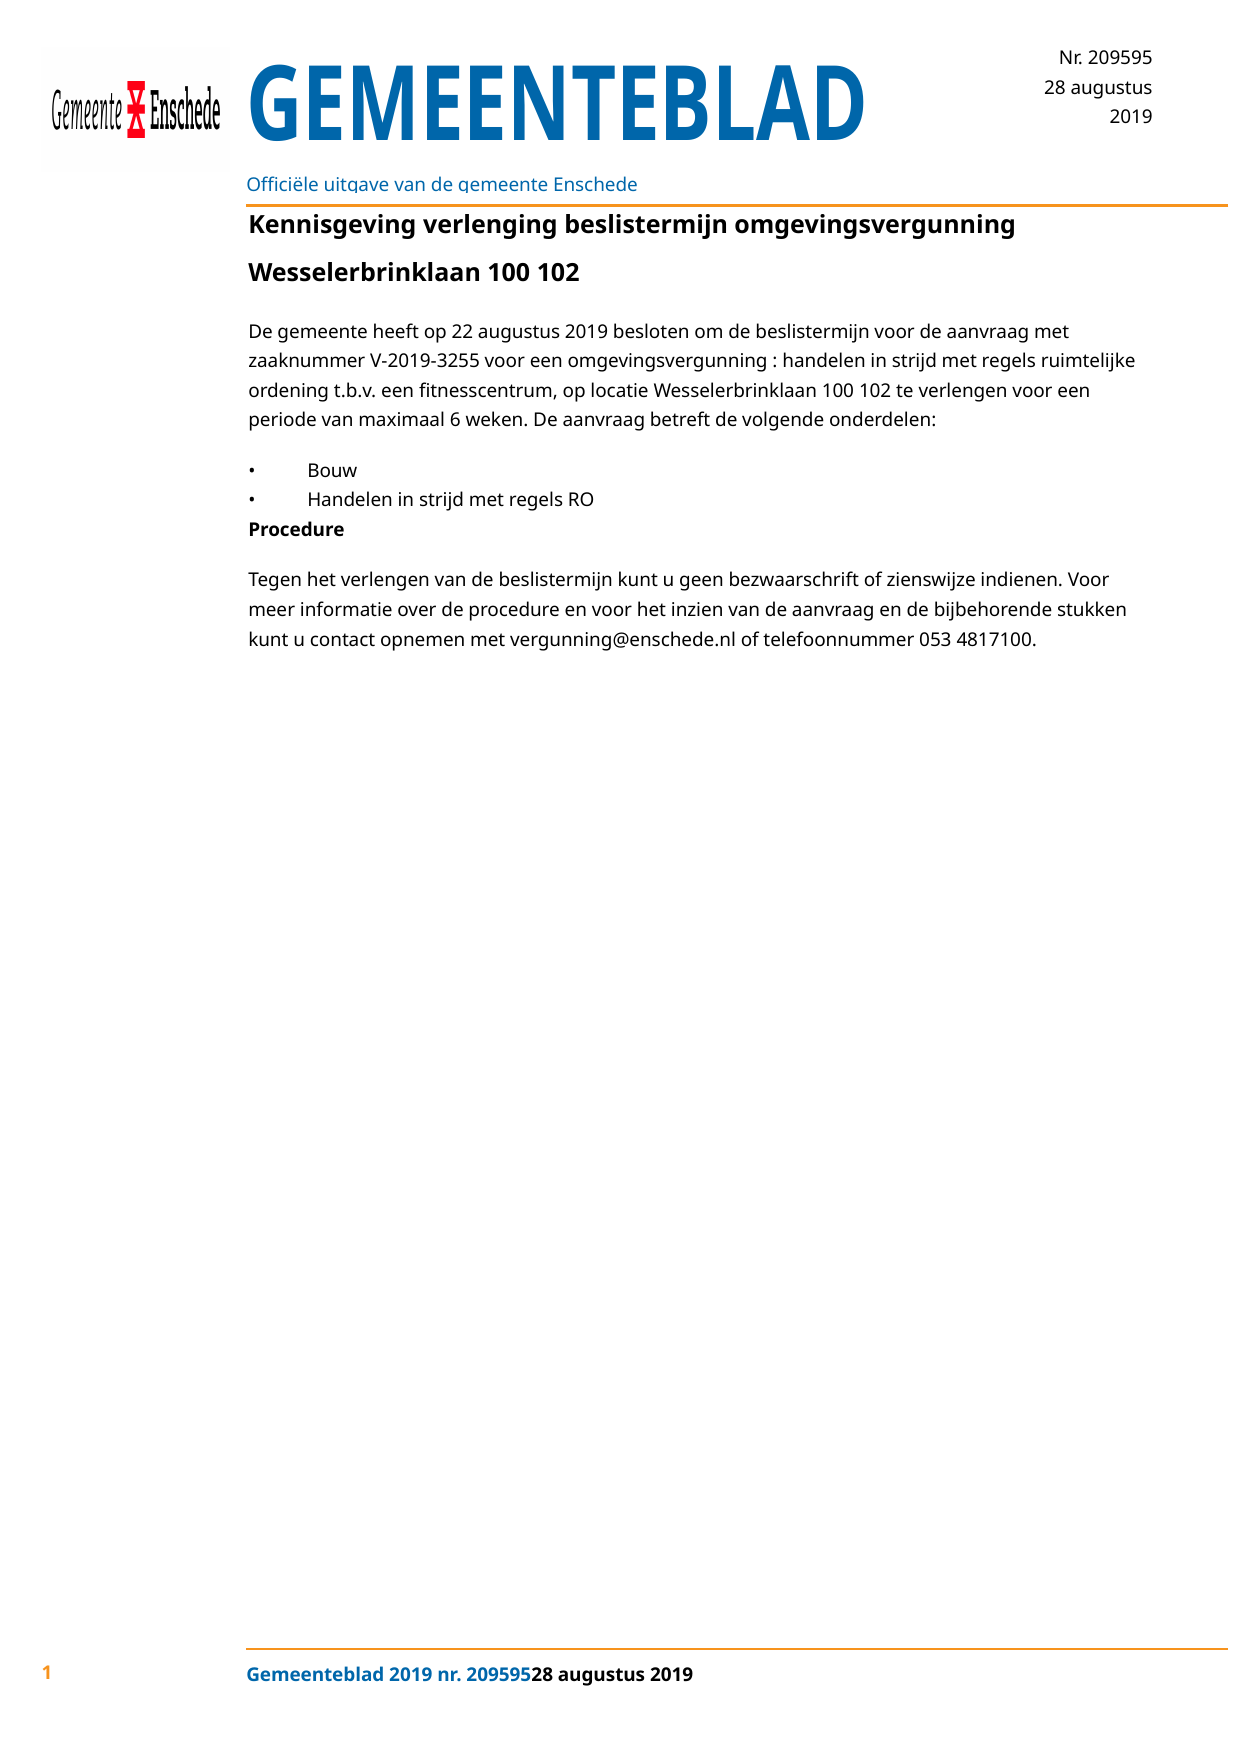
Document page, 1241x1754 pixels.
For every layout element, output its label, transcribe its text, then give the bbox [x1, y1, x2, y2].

text Tegen het verlengen van de beslistermijn kunt u geen bezwaarschrift of zienswijze indienen. Voor meer informatie over de procedure en voor het inzien van de aanvraag en de bijbehorende stukken kunt u contact opnemen met vergunning@enschede.nl of telefoonnummer 053 4817100. [248, 567, 1152, 652]
list Handelen in strijd met regels RO [248, 487, 1152, 512]
text Kennisgeving verlenging beslistermijn omgevingsvergunning Wesselerbrinklaan 100 102 [248, 207, 1152, 288]
list Bouw [248, 457, 1152, 483]
picture [41, 47, 231, 172]
text De gemeente heeft op 22 augustus 2019 besloten om de beslistermijn voor de aanvraag met zaaknummer V-2019-3255 voor een omgevingsvergunning : handelen in strijd met regels ruimtelijke ordening t.b.v. een fitnesscentrum, op locatie Wesselerbrinklaan 100 102 te verlengen voor een periode van maximaal 6 weken. De aanvraag betreft de volgende onderdelen: [248, 318, 1152, 432]
text Procedure [248, 516, 1152, 542]
